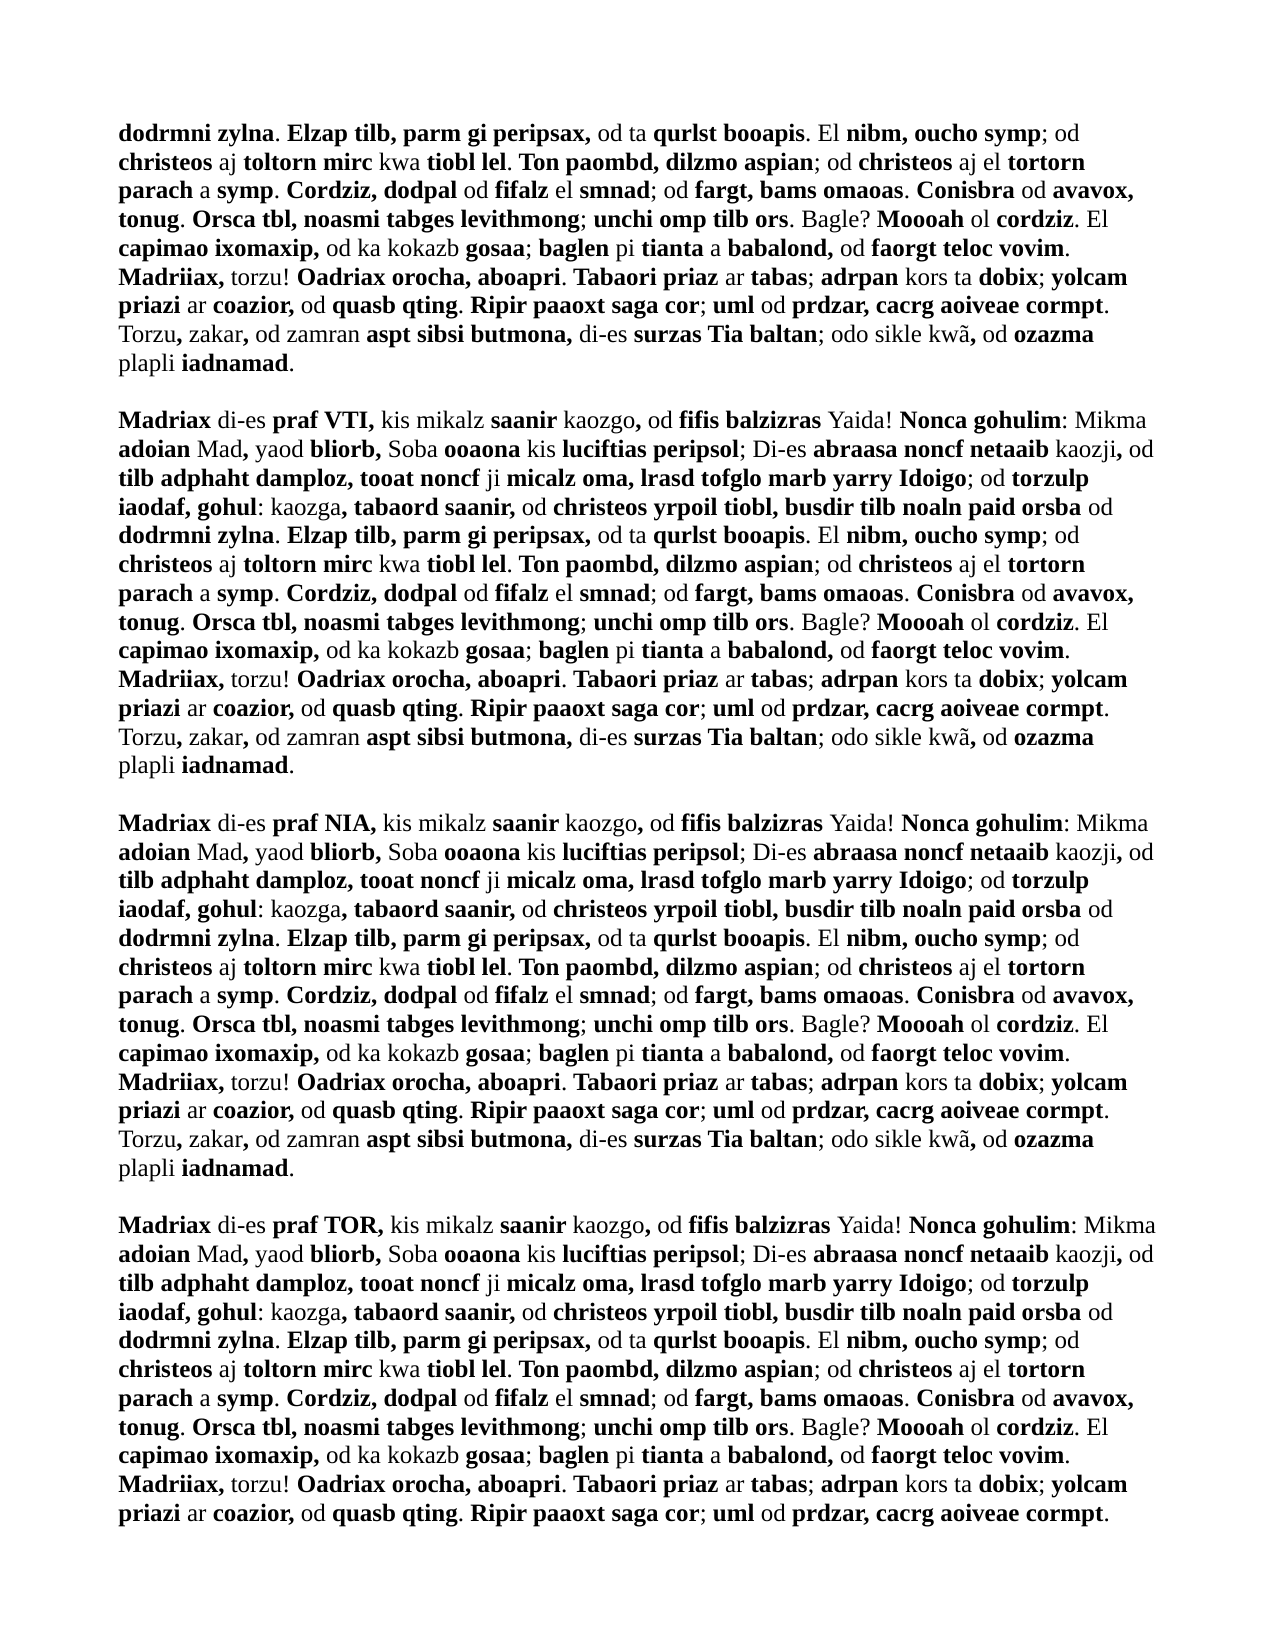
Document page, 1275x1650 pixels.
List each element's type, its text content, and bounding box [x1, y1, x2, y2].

text Madriax di-es praf VTI, kis mikalz saanir kaozgo, od fifis balzizras Yaida! Nonca gohulim: Mikma adoian Mad, yaod bliorb, Soba ooaona kis luciftias peripsol; Di-es abraasa noncf netaaib kaozji, od tilb adphaht damploz, tooat noncf ji micalz oma, lrasd tofglo marb yarry Idoigo; od torzulp iaodaf, gohul: kaozga, tabaord saanir, od christeos yrpoil tiobl, busdir tilb noaln paid orsba od dodrmni zylna. Elzap tilb, parm gi peripsax, od ta qurlst booapis. El nibm, oucho symp; od christeos aj toltorn mirc kwa tiobl lel. Ton paombd, dilzmo aspian; od christeos aj el tortorn parach a symp. Cordziz, dodpal od fifalz el smnad; od fargt, bams omaoas. Conisbra od avavox, tonug. Orsca tbl, noasmi tabges levithmong; unchi omp tilb ors. Bagle? Moooah ol cordziz. El capimao ixomaxip, od ka kokazb gosaa; baglen pi tianta a babalond, od faorgt teloc vovim. Madriiax, torzu! Oadriax orocha, aboapri. Tabaori priaz ar tabas; adrpan kors ta dobix; yolcam priazi ar coazior, od quasb qting. Ripir paaoxt saga cor; uml od prdzar, cacrg aoiveae cormpt. Torzu, zakar, od zamran aspt sibsi butmona, di-es surzas Tia baltan; odo sikle kwã, od ozazma plapli iadnamad. [118, 406, 1157, 779]
text Madriax di-es praf TOR, kis mikalz saanir kaozgo, od fifis balzizras Yaida! Nonca gohulim: Mikma adoian Mad, yaod bliorb, Soba ooaona kis luciftias peripsol; Di-es abraasa noncf netaaib kaozji, od tilb adphaht damploz, tooat noncf ji micalz oma, lrasd tofglo marb yarry Idoigo; od torzulp iaodaf, gohul: kaozga, tabaord saanir, od christeos yrpoil tiobl, busdir tilb noaln paid orsba od dodrmni zylna. Elzap tilb, parm gi peripsax, od ta qurlst booapis. El nibm, oucho symp; od christeos aj toltorn mirc kwa tiobl lel. Ton paombd, dilzmo aspian; od christeos aj el tortorn parach a symp. Cordziz, dodpal od fifalz el smnad; od fargt, bams omaoas. Conisbra od avavox, tonug. Orsca tbl, noasmi tabges levithmong; unchi omp tilb ors. Bagle? Moooah ol cordziz. El capimao ixomaxip, od ka kokazb gosaa; baglen pi tianta a babalond, od faorgt teloc vovim. Madriiax, torzu! Oadriax orocha, aboapri. Tabaori priaz ar tabas; adrpan kors ta dobix; yolcam priazi ar coazior, od quasb qting. Ripir paaoxt saga cor; uml od prdzar, cacrg aoiveae cormpt. [118, 1211, 1157, 1527]
text dodrmni zylna. Elzap tilb, parm gi peripsax, od ta qurlst booapis. El nibm, oucho symp; od christeos aj toltorn mirc kwa tiobl lel. Ton paombd, dilzmo aspian; od christeos aj el tortorn parach a symp. Cordziz, dodpal od fifalz el smnad; od fargt, bams omaoas. Conisbra od avavox, tonug. Orsca tbl, noasmi tabges levithmong; unchi omp tilb ors. Bagle? Moooah ol cordziz. El capimao ixomaxip, od ka kokazb gosaa; baglen pi tianta a babalond, od faorgt teloc vovim. Madriiax, torzu! Oadriax orocha, aboapri. Tabaori priaz ar tabas; adrpan kors ta dobix; yolcam priazi ar coazior, od quasb qting. Ripir paaoxt saga cor; uml od prdzar, cacrg aoiveae cormpt. Torzu, zakar, od zamran aspt sibsi butmona, di-es surzas Tia baltan; odo sikle kwã, od ozazma plapli iadnamad. [118, 118, 1157, 377]
text Madriax di-es praf NIA, kis mikalz saanir kaozgo, od fifis balzizras Yaida! Nonca gohulim: Mikma adoian Mad, yaod bliorb, Soba ooaona kis luciftias peripsol; Di-es abraasa noncf netaaib kaozji, od tilb adphaht damploz, tooat noncf ji micalz oma, lrasd tofglo marb yarry Idoigo; od torzulp iaodaf, gohul: kaozga, tabaord saanir, od christeos yrpoil tiobl, busdir tilb noaln paid orsba od dodrmni zylna. Elzap tilb, parm gi peripsax, od ta qurlst booapis. El nibm, oucho symp; od christeos aj toltorn mirc kwa tiobl lel. Ton paombd, dilzmo aspian; od christeos aj el tortorn parach a symp. Cordziz, dodpal od fifalz el smnad; od fargt, bams omaoas. Conisbra od avavox, tonug. Orsca tbl, noasmi tabges levithmong; unchi omp tilb ors. Bagle? Moooah ol cordziz. El capimao ixomaxip, od ka kokazb gosaa; baglen pi tianta a babalond, od faorgt teloc vovim. Madriiax, torzu! Oadriax orocha, aboapri. Tabaori priaz ar tabas; adrpan kors ta dobix; yolcam priazi ar coazior, od quasb qting. Ripir paaoxt saga cor; uml od prdzar, cacrg aoiveae cormpt. Torzu, zakar, od zamran aspt sibsi butmona, di-es surzas Tia baltan; odo sikle kwã, od ozazma plapli iadnamad. [118, 808, 1157, 1182]
